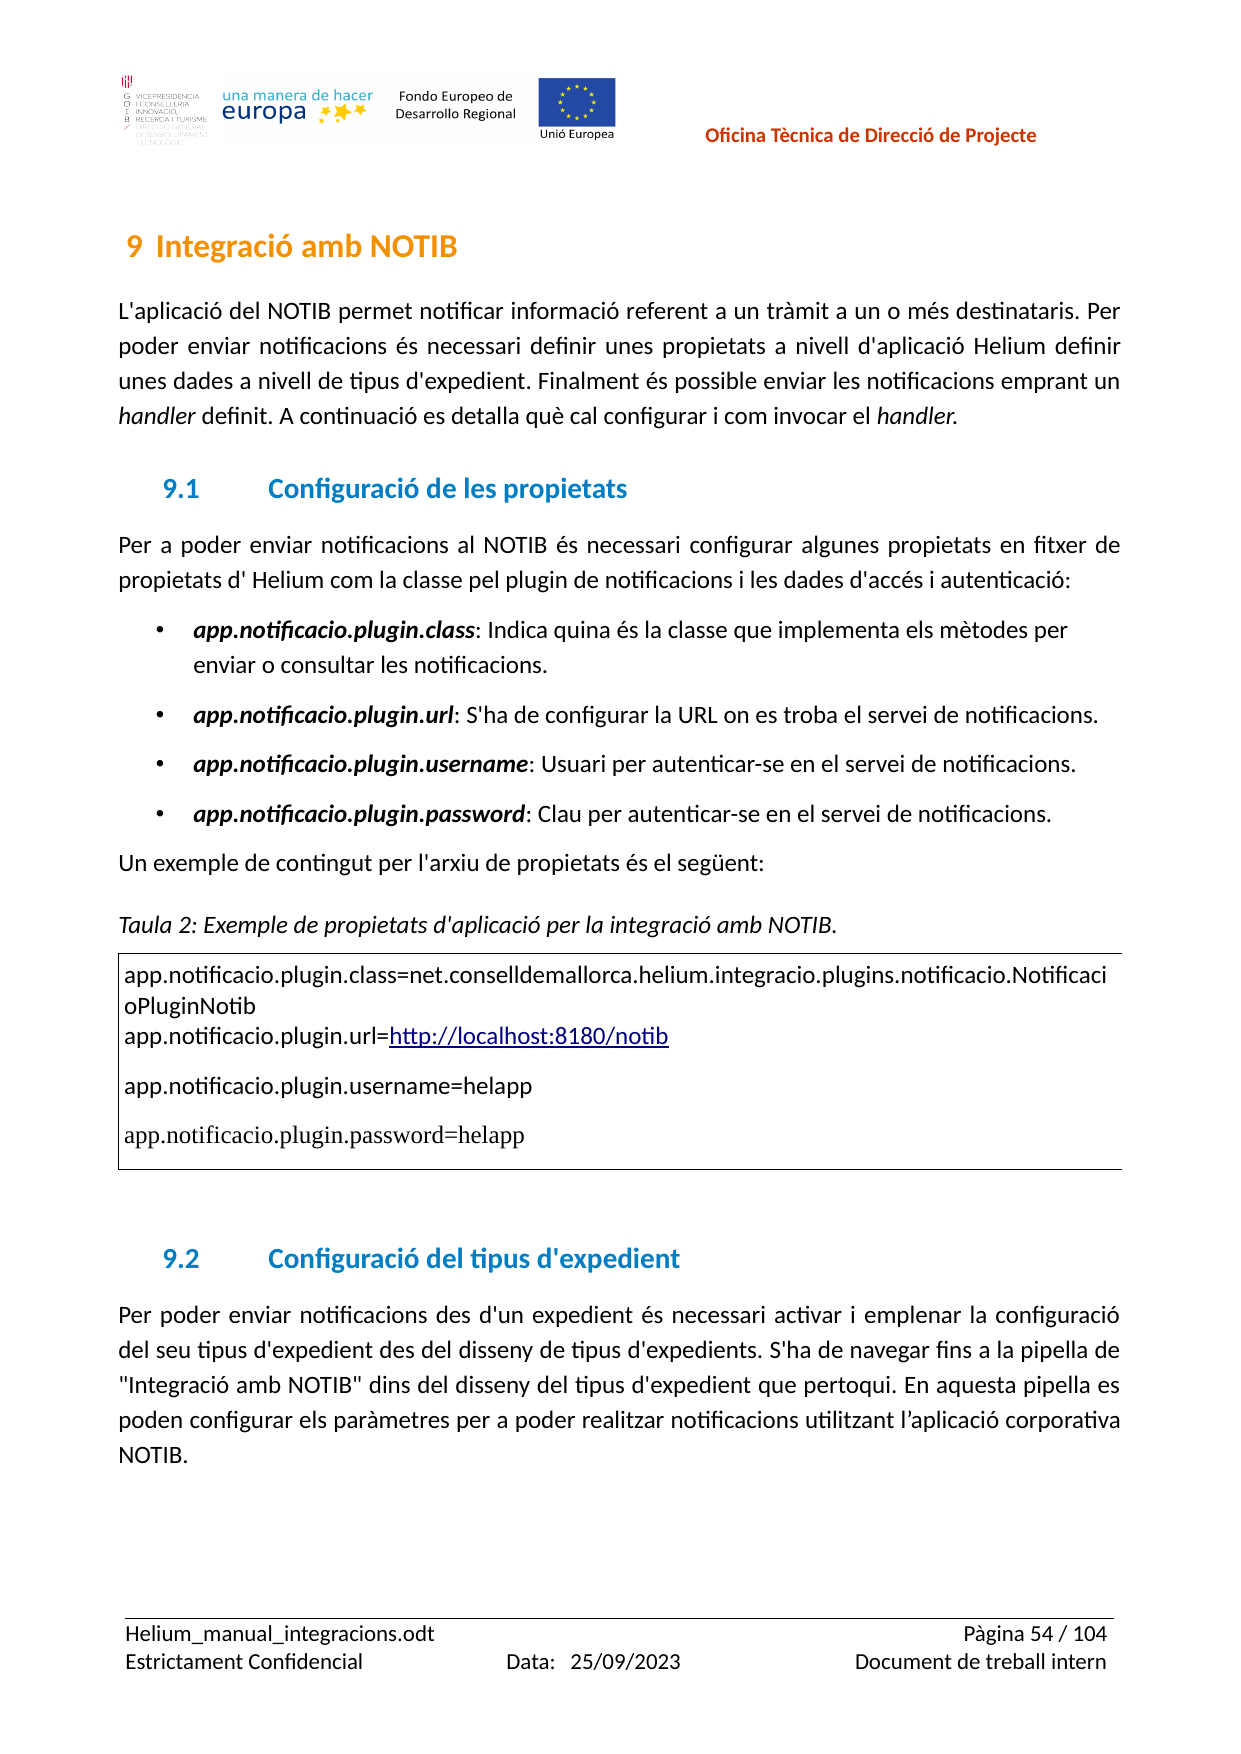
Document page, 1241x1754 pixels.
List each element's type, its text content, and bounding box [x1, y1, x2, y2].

list app.notificacio.plugin.password: Clau per autenticar-se en el servei de notificacions. [156, 798, 1122, 828]
subtitle Configuració del tipus d'expedient [156, 1240, 1122, 1276]
picture [118, 73, 213, 147]
list app.notificacio.plugin.class: Indica quina és la classe que implementa els mètodes per enviar o consultar les notificacions. [156, 614, 1122, 680]
text L'aplicació del NOTIB permet notificar informació referent a un tràmit a un o més destinataris. Per poder enviar notificacions és necessari definir unes propietats a nivell d'aplicació Helium definir unes dades a nivell de tipus d'expedient. Finalment és possible enviar les notificacions emprant un handler definit. A continuació es detalla què cal configurar i com invocar el handler. [118, 295, 1122, 431]
subtitle Configuració de les propietats [156, 470, 1122, 506]
picture [219, 73, 621, 147]
list app.notificacio.plugin.username: Usuari per autenticar-se en el servei de notificacions. [156, 748, 1122, 779]
list app.notificacio.plugin.url: S'ha de configurar la URL on es troba el servei de notificacions. [156, 699, 1122, 729]
text Taula 2: Exemple de propietats d'aplicació per la integració amb NOTIB. [118, 910, 1122, 940]
table_header app.notificacio.plugin.class=net.conselldemallorca.helium.integracio.plugins.notificacio.NotificacioPluginNotib app.notificacio.plugin.url=http://localhost:8180/notib app.notificacio.plugin.username=helapp app.notificacio.plugin.password=helapp [119, 954, 1122, 1169]
subtitle Integració amb NOTIB [118, 225, 1122, 266]
text Per a poder enviar notificacions al NOTIB és necessari configurar algunes propietats en fitxer de propietats d' Helium com la classe pel plugin de notificacions i les dades d'accés i autenticació: [118, 530, 1122, 595]
text Per poder enviar notificacions des d'un expedient és necessari activar i emplenar la configuració del seu tipus d'expedient des del disseny de tipus d'expedients. S'ha de navegar fins a la pipella de "Integració amb NOTIB" dins del disseny del tipus d'expedient que pertoqui. En aquesta pipella es poden configurar els paràmetres per a poder realitzar notificacions utilitzant l’aplicació corporativa NOTIB. [118, 1299, 1122, 1470]
text Un exemple de contingut per l'arxiu de propietats és el següent: [118, 848, 1122, 878]
